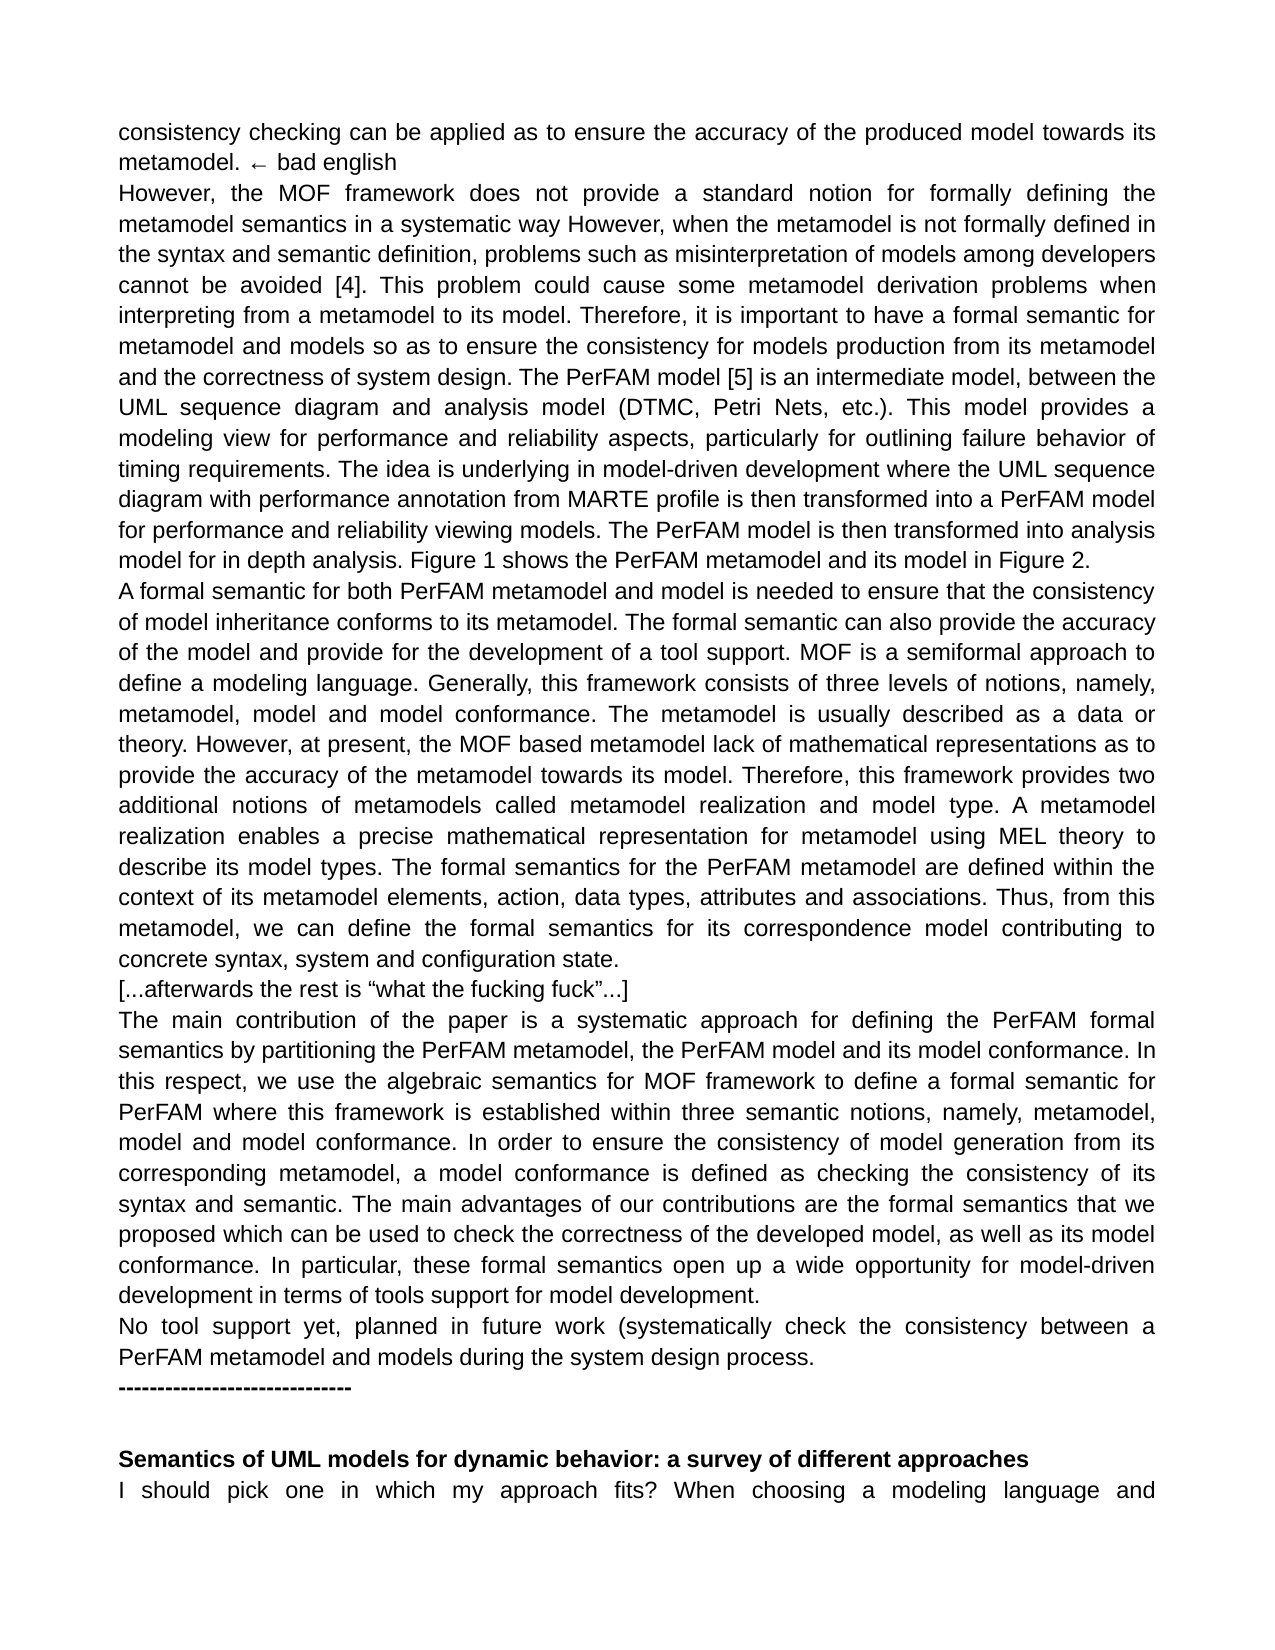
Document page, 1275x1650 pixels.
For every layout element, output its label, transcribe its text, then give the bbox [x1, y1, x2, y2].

text I should pick one in which my approach fits? When choosing a modeling language and [118, 1476, 1157, 1503]
text ------------------------------ [118, 1374, 1157, 1401]
text [...afterwards the rest is “what the fucking fuck”...] [118, 976, 1157, 1002]
text The main contribution of the paper is a systematic approach for defining the PerFAM formal semantics by partitioning the PerFAM metamodel, the PerFAM model and its model conformance. In this respect, we use the algebraic semantics for MOF framework to define a formal semantic for PerFAM where this framework is established within three semantic notions, namely, metamodel, model and model conformance. In order to ensure the consistency of model generation from its corresponding metamodel, a model conformance is defined as checking the consistency of its syntax and semantic. The main advantages of our contributions are the formal semantics that we proposed which can be used to check the correctness of the developed model, as well as its model conformance. In particular, these formal semantics open up a wide opportunity for model-driven development in terms of tools support for model development. [118, 1006, 1157, 1309]
text consistency checking can be applied as to ensure the accuracy of the produced model towards its metamodel. ← bad english [118, 118, 1157, 176]
text No tool support yet, planned in future work (systematically check the consistency between a PerFAM metamodel and models during the system design process. [118, 1312, 1157, 1370]
text However, the MOF framework does not provide a standard notion for formally defining the metamodel semantics in a systematic way However, when the metamodel is not formally defined in the syntax and semantic definition, problems such as misinterpretation of models among developers cannot be avoided [4]. This problem could cause some metamodel derivation problems when interpreting from a metamodel to its model. Therefore, it is important to have a formal semantic for metamodel and models so as to ensure the consistency for models production from its metamodel and the correctness of system design. The PerFAM model [5] is an intermediate model, between the UML sequence diagram and analysis model (DTMC, Petri Nets, etc.). This model provides a modeling view for performance and reliability aspects, particularly for outlining failure behavior of timing requirements. The idea is underlying in model-driven development where the UML sequence diagram with performance annotation from MARTE profile is then transformed into a PerFAM model for performance and reliability viewing models. The PerFAM model is then transformed into analysis model for in depth analysis. Figure 1 shows the PerFAM metamodel and its model in Figure 2. [118, 179, 1157, 574]
text A formal semantic for both PerFAM metamodel and model is needed to ensure that the consistency of model inheritance conforms to its metamodel. The formal semantic can also provide the accuracy of the model and provide for the development of a tool support. MOF is a semiformal approach to define a modeling language. Generally, this framework consists of three levels of notions, namely, metamodel, model and model conformance. The metamodel is usually described as a data or theory. However, at present, the MOF based metamodel lack of mathematical representations as to provide the accuracy of the metamodel towards its model. Therefore, this framework provides two additional notions of metamodels called metamodel realization and model type. A metamodel realization enables a precise mathematical representation for metamodel using MEL theory to describe its model types. The formal semantics for the PerFAM metamodel are defined within the context of its metamodel elements, action, data types, attributes and associations. Thus, from this metamodel, we can define the formal semantics for its correspondence model contributing to concrete syntax, system and configuration state. [118, 577, 1157, 972]
text Semantics of UML models for dynamic behavior: a survey of different approaches [118, 1446, 1157, 1472]
